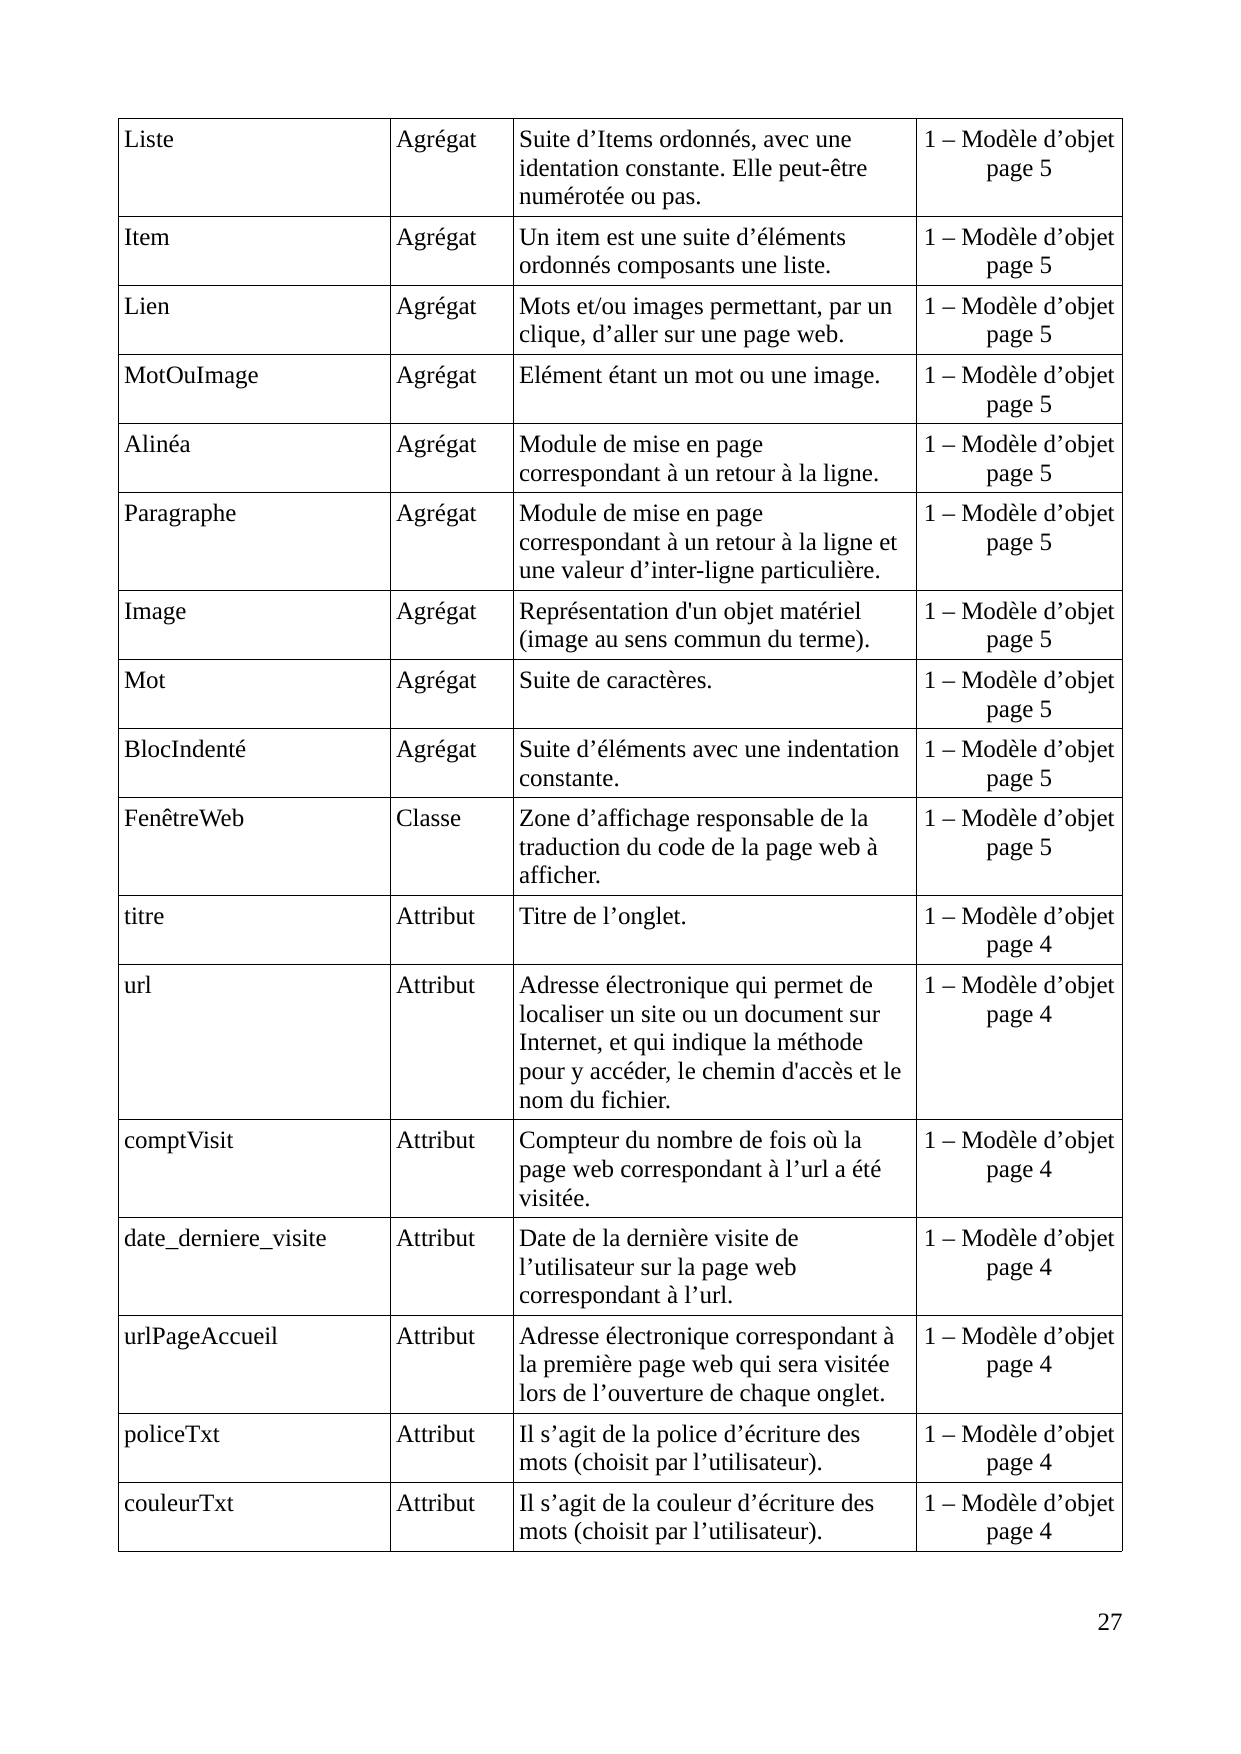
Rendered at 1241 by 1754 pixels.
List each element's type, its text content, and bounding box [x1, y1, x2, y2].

table_cell 1 – Modèle d’objet page 5 [917, 217, 1122, 285]
table_cell Compteur du nombre de fois où la page web correspondant à l’url a été visitée. [514, 1120, 916, 1217]
table_cell date_derniere_visite [119, 1218, 390, 1315]
table_cell FenêtreWeb [119, 798, 390, 895]
table_cell Attribut [391, 1483, 513, 1551]
table_cell Suite d’Items ordonnés, avec une identation constante. Elle peut-être numérotée ou pas. [514, 119, 916, 216]
table_cell Zone d’affichage responsable de la traduction du code de la page web à afficher. [514, 798, 916, 895]
table_cell 1 – Modèle d’objet page 4 [917, 896, 1122, 964]
table_cell Attribut [391, 896, 513, 964]
table_cell Lien [119, 286, 390, 354]
table_cell Mot [119, 660, 390, 728]
table_cell Agrégat [391, 424, 513, 492]
table_cell policeTxt [119, 1414, 390, 1482]
table_cell 1 – Modèle d’objet page 4 [917, 1414, 1122, 1482]
table_cell Module de mise en page correspondant à un retour à la ligne. [514, 424, 916, 492]
table_cell Alinéa [119, 424, 390, 492]
table_cell Attribut [391, 1120, 513, 1217]
table_cell 1 – Modèle d’objet page 5 [917, 424, 1122, 492]
table_cell Mots et/ou images permettant, par un clique, d’aller sur une page web. [514, 286, 916, 354]
table_cell Il s’agit de la police d’écriture des mots (choisit par l’utilisateur). [514, 1414, 916, 1482]
table_cell Suite d’éléments avec une indentation constante. [514, 729, 916, 797]
table_cell 1 – Modèle d’objet page 5 [917, 591, 1122, 659]
table_cell Agrégat [391, 493, 513, 590]
table_cell Agrégat [391, 591, 513, 659]
table_cell Image [119, 591, 390, 659]
table_cell urlPageAccueil [119, 1316, 390, 1413]
table_cell Suite de caractères. [514, 660, 916, 728]
table_cell 1 – Modèle d’objet page 5 [917, 798, 1122, 895]
table_cell 1 – Modèle d’objet page 5 [917, 355, 1122, 423]
table_cell Date de la dernière visite de l’utilisateur sur la page web correspondant à l’url. [514, 1218, 916, 1315]
table_cell Attribut [391, 965, 513, 1119]
table_cell Agrégat [391, 217, 513, 285]
table_cell 1 – Modèle d’objet page 5 [917, 660, 1122, 728]
table_cell 1 – Modèle d’objet page 4 [917, 1316, 1122, 1413]
table_cell Adresse électronique correspondant à la première page web qui sera visitée lors de l’ouverture de chaque onglet. [514, 1316, 916, 1413]
table_cell 1 – Modèle d’objet page 4 [917, 1483, 1122, 1551]
table_cell url [119, 965, 390, 1119]
table_cell Titre de l’onglet. [514, 896, 916, 964]
table_cell Elément étant un mot ou une image. [514, 355, 916, 423]
table_cell Représentation d'un objet matériel (image au sens commun du terme). [514, 591, 916, 659]
table_cell Liste [119, 119, 390, 216]
table_cell 1 – Modèle d’objet page 4 [917, 965, 1122, 1119]
table_cell Agrégat [391, 119, 513, 216]
table_cell Attribut [391, 1218, 513, 1315]
table_cell MotOuImage [119, 355, 390, 423]
table_cell Agrégat [391, 660, 513, 728]
table_cell 1 – Modèle d’objet page 5 [917, 493, 1122, 590]
table_cell comptVisit [119, 1120, 390, 1217]
table_cell 1 – Modèle d’objet page 5 [917, 729, 1122, 797]
table_cell Un item est une suite d’éléments ordonnés composants une liste. [514, 217, 916, 285]
table_cell titre [119, 896, 390, 964]
table_cell 1 – Modèle d’objet page 4 [917, 1120, 1122, 1217]
table_cell Agrégat [391, 286, 513, 354]
table_cell couleurTxt [119, 1483, 390, 1551]
table_cell Attribut [391, 1414, 513, 1482]
table_cell Agrégat [391, 729, 513, 797]
table_cell 1 – Modèle d’objet page 5 [917, 286, 1122, 354]
table_cell Item [119, 217, 390, 285]
table_cell 1 – Modèle d’objet page 4 [917, 1218, 1122, 1315]
table_cell Adresse électronique qui permet de localiser un site ou un document sur Internet, et qui indique la méthode pour y accéder, le chemin d'accès et le nom du fichier. [514, 965, 916, 1119]
table_cell Paragraphe [119, 493, 390, 590]
table_cell Classe [391, 798, 513, 895]
table_cell Agrégat [391, 355, 513, 423]
table_cell Module de mise en page correspondant à un retour à la ligne et une valeur d’inter-ligne particulière. [514, 493, 916, 590]
table_cell 1 – Modèle d’objet page 5 [917, 119, 1122, 216]
table_cell Il s’agit de la couleur d’écriture des mots (choisit par l’utilisateur). [514, 1483, 916, 1551]
table_cell Attribut [391, 1316, 513, 1413]
table_cell BlocIndenté [119, 729, 390, 797]
